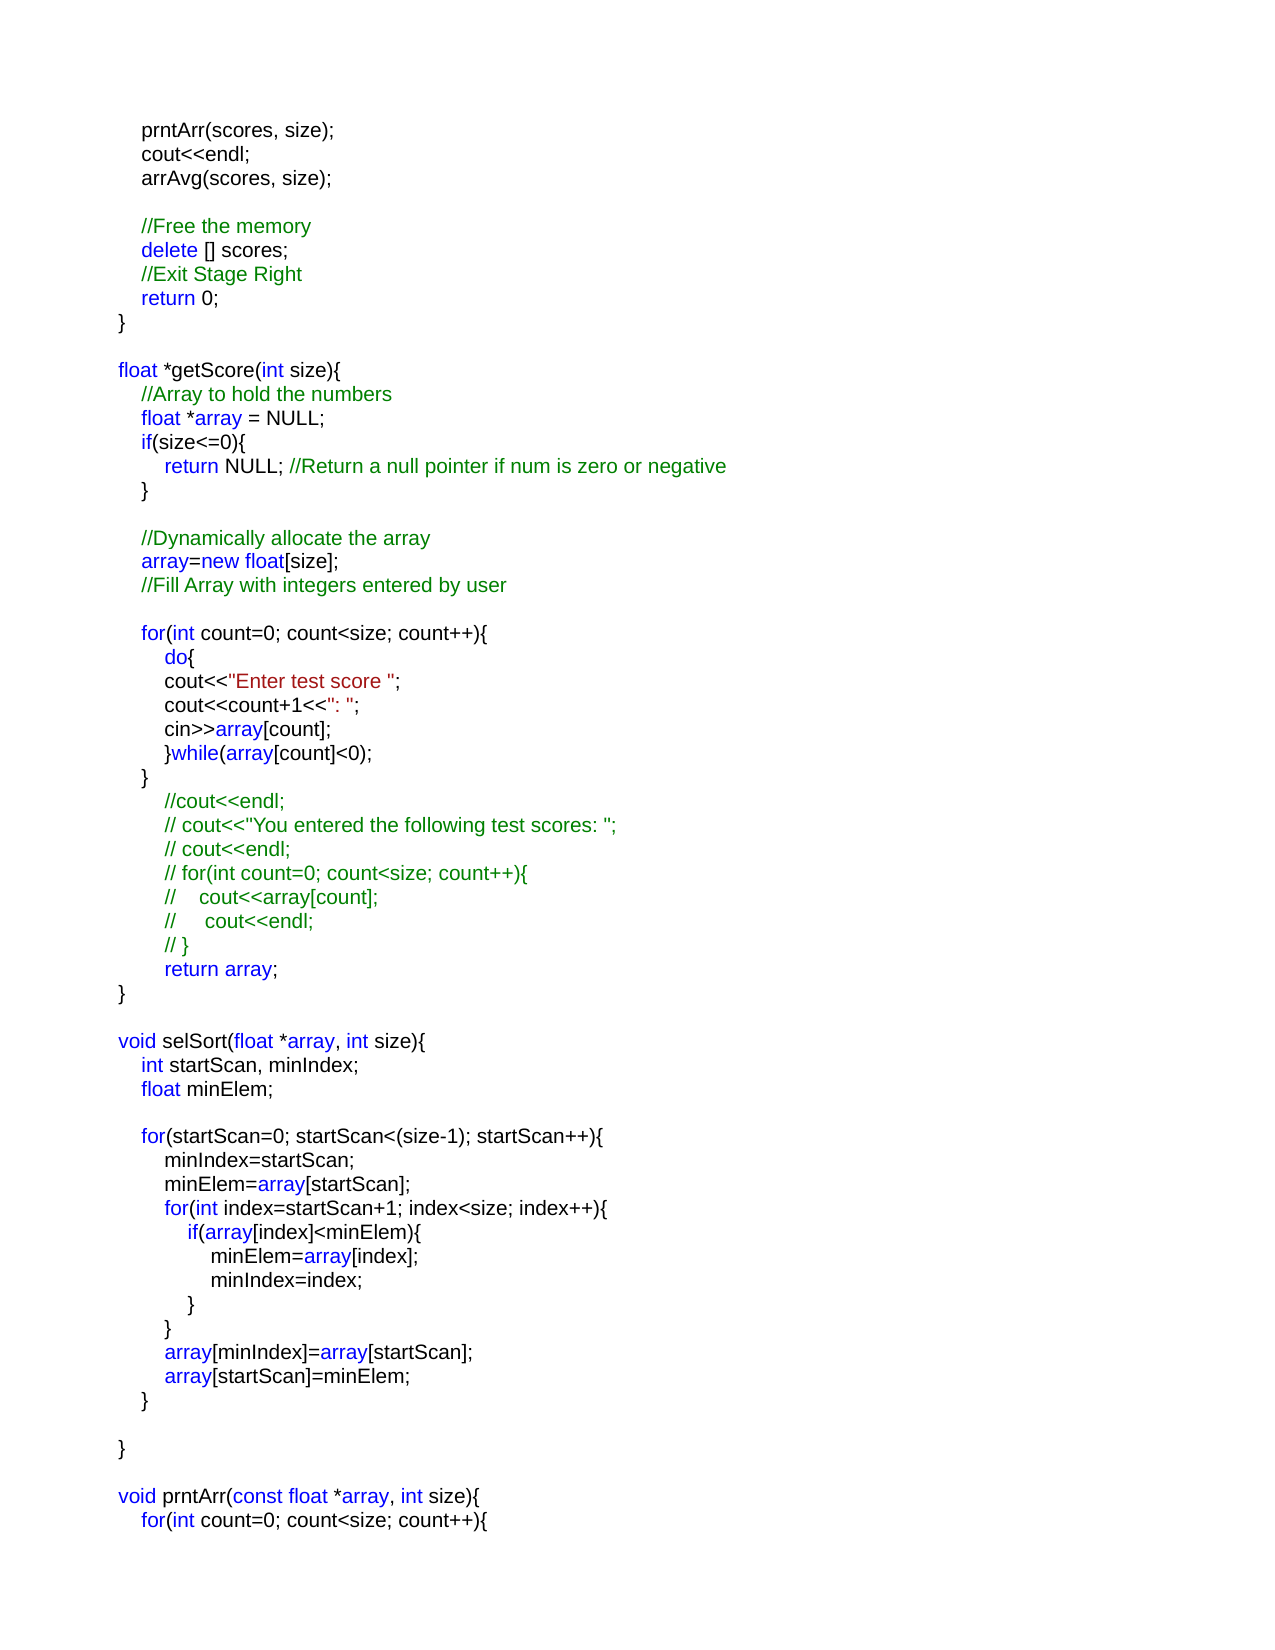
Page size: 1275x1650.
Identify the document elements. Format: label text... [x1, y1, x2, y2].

text for(startScan=0; startScan<(size-1); startScan++){ [118, 1124, 1157, 1148]
text } [118, 1292, 1157, 1316]
text }while(array[count]<0); [118, 741, 1157, 765]
text void selSort(float *array, int size){ [118, 1028, 1157, 1052]
text return 0; [118, 286, 1157, 310]
text for(int count=0; count<size; count++){ [118, 1508, 1157, 1532]
text for(int index=startScan+1; index<size; index++){ [118, 1196, 1157, 1220]
text cout<<"Enter test score "; [118, 669, 1157, 693]
text // cout<<array[count]; [118, 885, 1157, 909]
text // for(int count=0; count<size; count++){ [118, 861, 1157, 885]
text minIndex=startScan; [118, 1148, 1157, 1172]
text prntArr(scores, size); [118, 118, 1157, 142]
text } [118, 1316, 1157, 1340]
text float *getScore(int size){ [118, 358, 1157, 382]
text //Fill Array with integers entered by user [118, 573, 1157, 597]
text void prntArr(const float *array, int size){ [118, 1484, 1157, 1508]
text } [118, 765, 1157, 789]
text //Free the memory [118, 214, 1157, 238]
text // cout<<"You entered the following test scores: "; [118, 813, 1157, 837]
text arrAvg(scores, size); [118, 166, 1157, 190]
text cin>>array[count]; [118, 717, 1157, 741]
text array=new float[size]; [118, 549, 1157, 573]
text } [118, 1436, 1157, 1460]
text //Dynamically allocate the array [118, 525, 1157, 549]
text do{ [118, 645, 1157, 669]
text delete [] scores; [118, 238, 1157, 262]
text minElem=array[startScan]; [118, 1172, 1157, 1196]
text // cout<<endl; [118, 909, 1157, 933]
text return array; [118, 957, 1157, 981]
text cout<<count+1<<": "; [118, 693, 1157, 717]
text array[minIndex]=array[startScan]; [118, 1340, 1157, 1364]
text //cout<<endl; [118, 789, 1157, 813]
text //Exit Stage Right [118, 262, 1157, 286]
text minElem=array[index]; [118, 1244, 1157, 1268]
text } [118, 981, 1157, 1004]
text for(int count=0; count<size; count++){ [118, 621, 1157, 645]
text minIndex=index; [118, 1268, 1157, 1292]
text if(array[index]<minElem){ [118, 1220, 1157, 1244]
text if(size<=0){ [118, 429, 1157, 453]
text // cout<<endl; [118, 837, 1157, 861]
text float *array = NULL; [118, 406, 1157, 429]
text } [118, 310, 1157, 334]
text // } [118, 933, 1157, 957]
text } [118, 1388, 1157, 1412]
text array[startScan]=minElem; [118, 1364, 1157, 1388]
text cout<<endl; [118, 142, 1157, 166]
text } [118, 477, 1157, 501]
text float minElem; [118, 1076, 1157, 1100]
text return NULL; //Return a null pointer if num is zero or negative [118, 453, 1157, 477]
text //Array to hold the numbers [118, 382, 1157, 406]
text int startScan, minIndex; [118, 1052, 1157, 1076]
